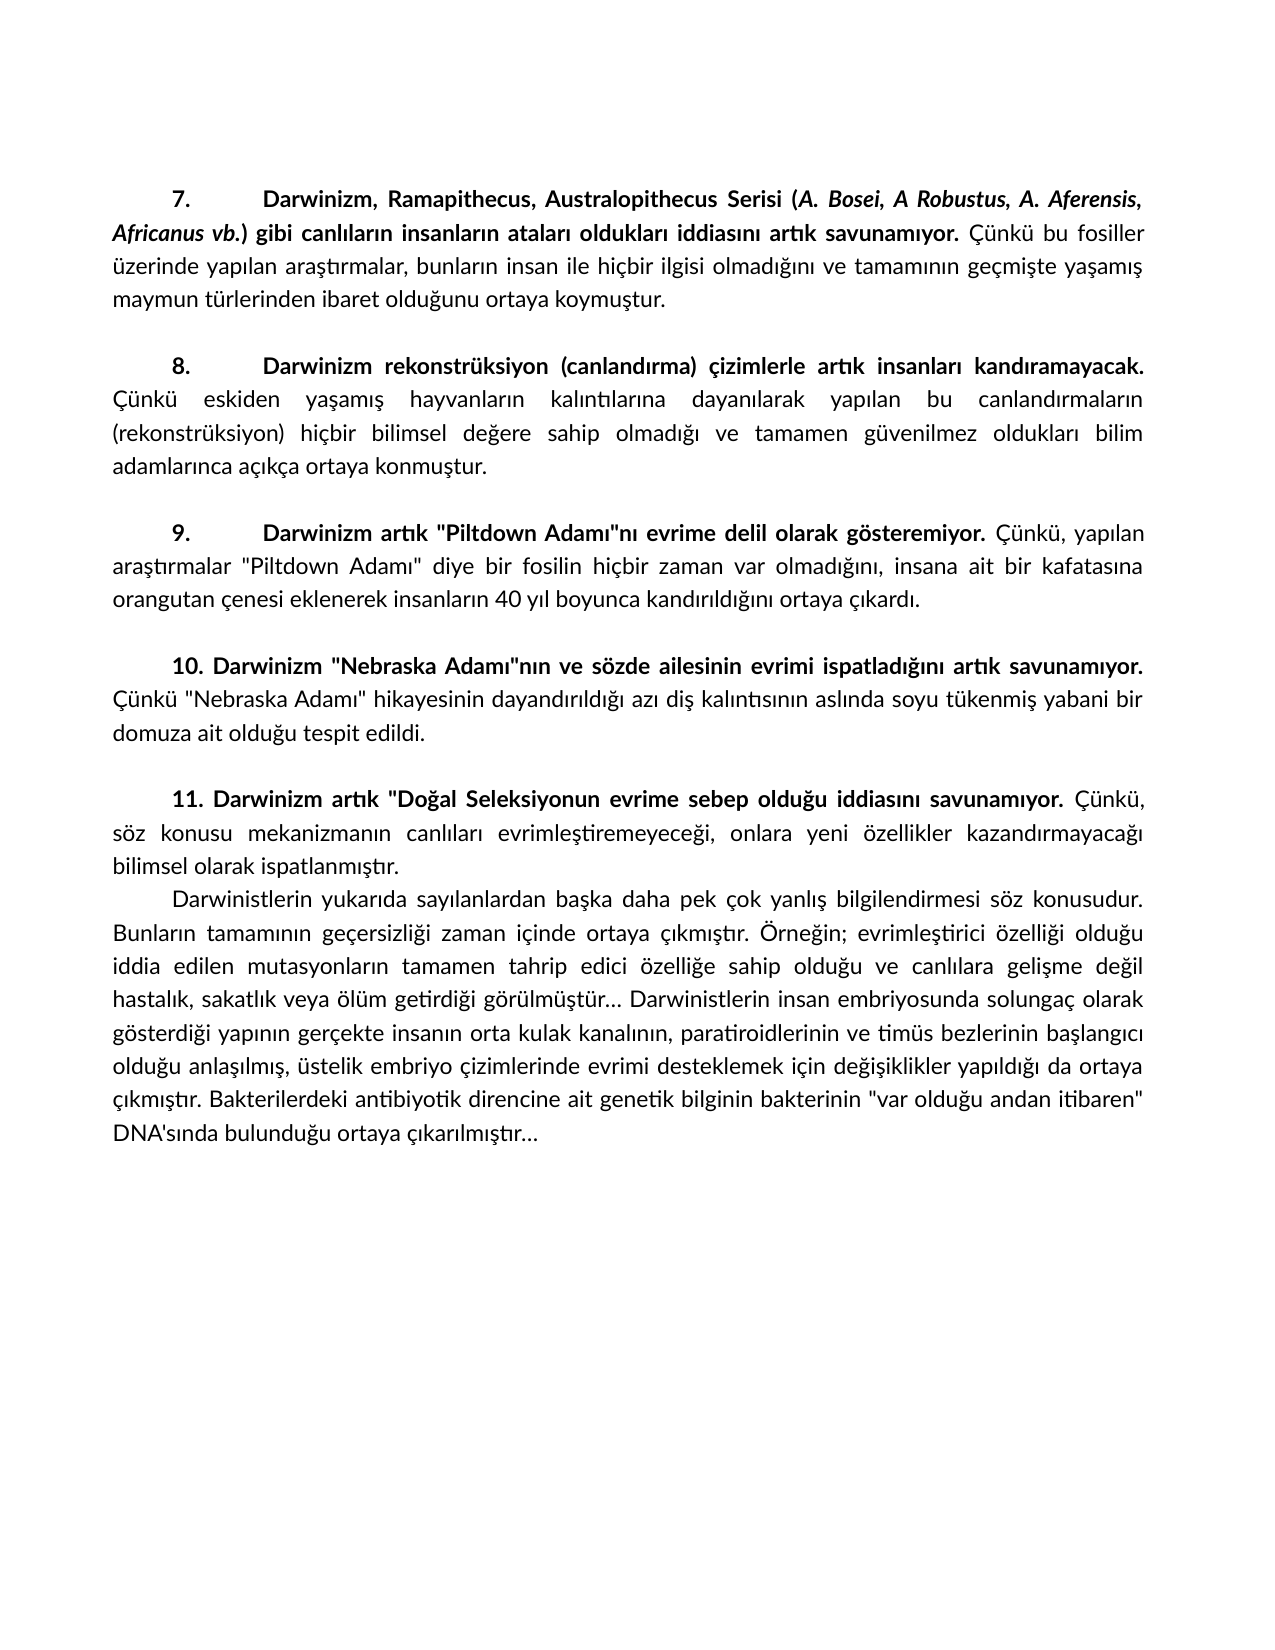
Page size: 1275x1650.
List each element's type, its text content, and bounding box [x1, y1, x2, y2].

text Darwinistlerin yukarıda sayılanlardan başka daha pek çok yanlış bilgilendirmesi söz konusudur. Bunların tamamının geçersizliği zaman içinde ortaya çıkmıştır. Örneğin; evrimleştirici özelliği olduğu iddia edilen mutasyonların tamamen tahrip edici özelliğe sahip olduğu ve canlılara gelişme değil hastalık, sakatlık veya ölüm getirdiği görülmüştür… Darwinistlerin insan embriyosunda solungaç olarak gösterdiği yapının gerçekte insanın orta kulak kanalının, paratiroidlerinin ve timüs bezlerinin başlangıcı olduğu anlaşılmış, üstelik embriyo çizimlerinde evrimi desteklemek için değişiklikler yapıldığı da ortaya çıkmıştır. Bakterilerdeki antibiyotik direncine ait genetik bilginin bakterinin "var olduğu andan itibaren" DNA'sında bulunduğu ortaya çıkarılmıştır… [112, 881, 1145, 1148]
text 11. Darwinizm artık "Doğal Seleksiyonun evrime sebep olduğu iddiasını savunamıyor. Çünkü, söz konusu mekanizmanın canlıları evrimleştiremeyeceği, onlara yeni özellikler kazandırmayacağı bilimsel olarak ispatlanmıştır. [112, 781, 1145, 881]
text 9. Darwinizm artık "Piltdown Adamı"nı evrime delil olarak gösteremiyor. Çünkü, yapılan araştırmalar "Piltdown Adamı" diye bir fosilin hiçbir zaman var olmadığını, insana ait bir kafatasına orangutan çenesi eklenerek insanların 40 yıl boyunca kandırıldığını ortaya çıkardı. [112, 514, 1145, 614]
text 7. Darwinizm, Ramapithecus, Australopithecus Serisi (A. Bosei, A Robustus, A. Aferensis, Africanus vb.) gibi canlıların insanların ataları oldukları iddiasını artık savunamıyor. Çünkü bu fosiller üzerinde yapılan araştırmalar, bunların insan ile hiçbir ilgisi olmadığını ve tamamının geçmişte yaşamış maymun türlerinden ibaret olduğunu ortaya koymuştur. [112, 181, 1145, 314]
text 8. Darwinizm rekonstrüksiyon (canlandırma) çizimlerle artık insanları kandıramayacak. Çünkü eskiden yaşamış hayvanların kalıntılarına dayanılarak yapılan bu canlandırmaların (rekonstrüksiyon) hiçbir bilimsel değere sahip olmadığı ve tamamen güvenilmez oldukları bilim adamlarınca açıkça ortaya konmuştur. [112, 348, 1145, 481]
text 10. Darwinizm "Nebraska Adamı"nın ve sözde ailesinin evrimi ispatladığını artık savunamıyor. Çünkü "Nebraska Adamı" hikayesinin dayandırıldığı azı diş kalıntısının aslında soyu tükenmiş yabani bir domuza ait olduğu tespit edildi. [112, 648, 1145, 748]
